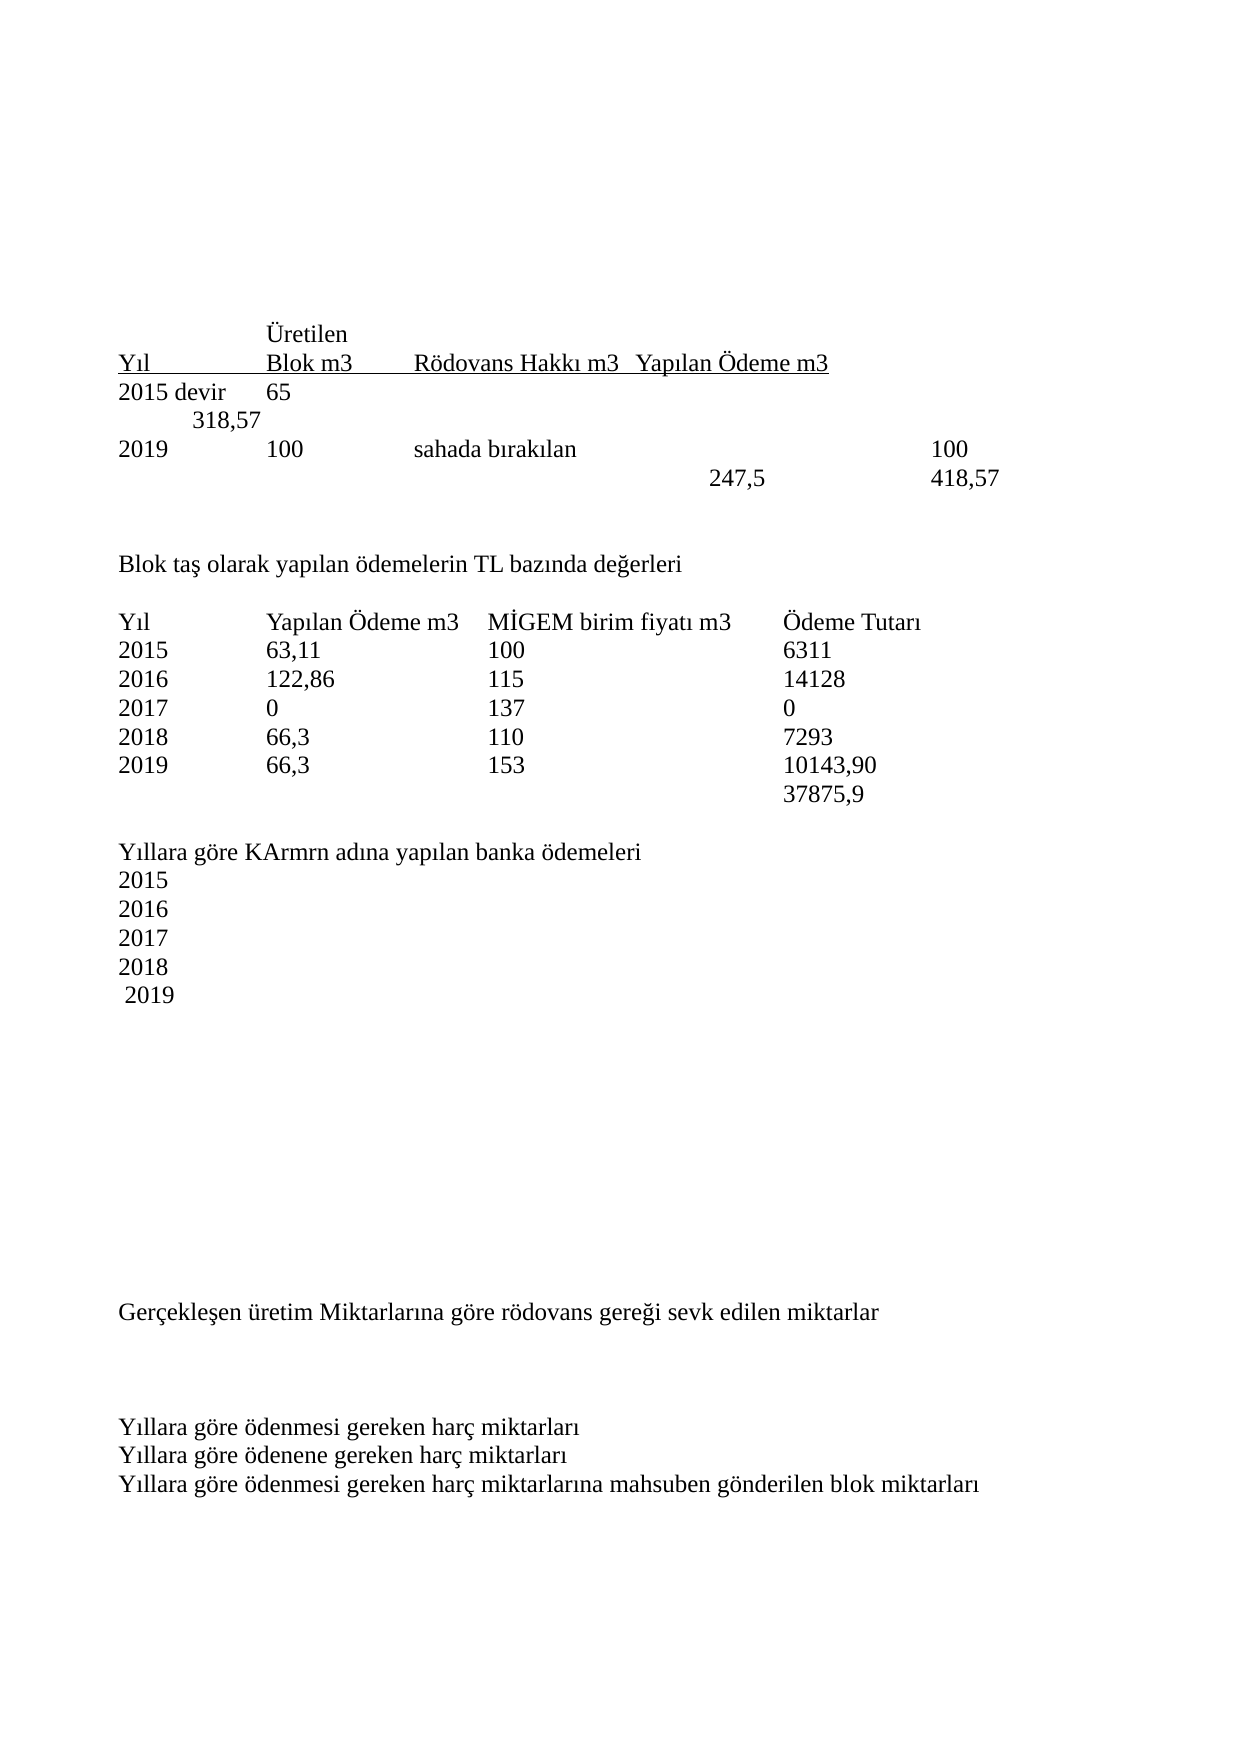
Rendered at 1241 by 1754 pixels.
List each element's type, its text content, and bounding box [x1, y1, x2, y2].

text 37875,9 [118, 779, 1137, 808]
text 2017 0 137 0 [118, 693, 1137, 722]
text Yıl Yapılan Ödeme m3 MİGEM birim fiyatı m3 Ödeme Tutarı [118, 607, 1137, 636]
text 2018 66,3 110 7293 [118, 722, 1137, 751]
text 2019 66,3 153 10143,90 [118, 751, 1137, 779]
text Yıllara göre ödenmesi gereken harç miktarlarına mahsuben gönderilen blok miktarları [118, 1469, 1137, 1498]
text 2016 [118, 894, 1137, 923]
text Üretilen [118, 319, 1137, 348]
text Yıllara göre ödenmesi gereken harç miktarları [118, 1412, 1137, 1441]
text 2018 [118, 952, 1137, 981]
text 318,57 [118, 406, 1137, 434]
text 247,5 418,57 [118, 463, 1137, 492]
text Yıllara göre KArmrn adına yapılan banka ödemeleri [118, 837, 1137, 866]
text 2015 devir 65 [118, 377, 1137, 406]
text Gerçekleşen üretim Miktarlarına göre rödovans gereği sevk edilen miktarlar [118, 1297, 1137, 1326]
text 2019 100 sahada bırakılan 100 [118, 434, 1137, 463]
text 2015 [118, 866, 1137, 894]
text Yıllara göre ödenene gereken harç miktarları [118, 1441, 1137, 1469]
text Yıl Blok m3 Rödovans Hakkı m3 Yapılan Ödeme m3 [118, 348, 1137, 377]
text 2019 [118, 981, 1137, 1009]
text Blok taş olarak yapılan ödemelerin TL bazında değerleri [118, 549, 1137, 578]
text 2017 [118, 923, 1137, 952]
text 2016 122,86 115 14128 [118, 664, 1137, 693]
text 2015 63,11 100 6311 [118, 636, 1137, 664]
